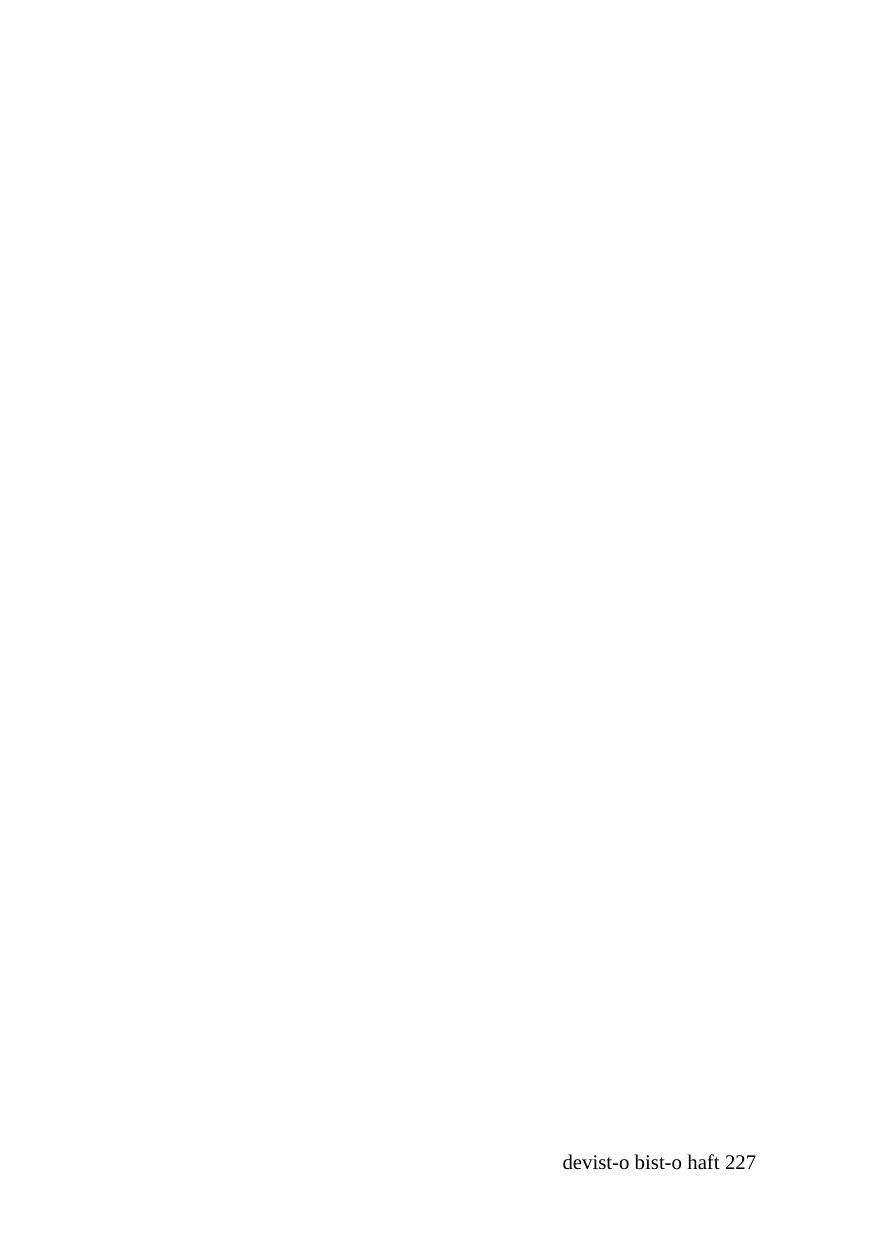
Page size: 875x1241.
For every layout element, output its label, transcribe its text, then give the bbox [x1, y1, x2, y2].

text devist-o bist-o haft 227 [118, 1150, 756, 1174]
